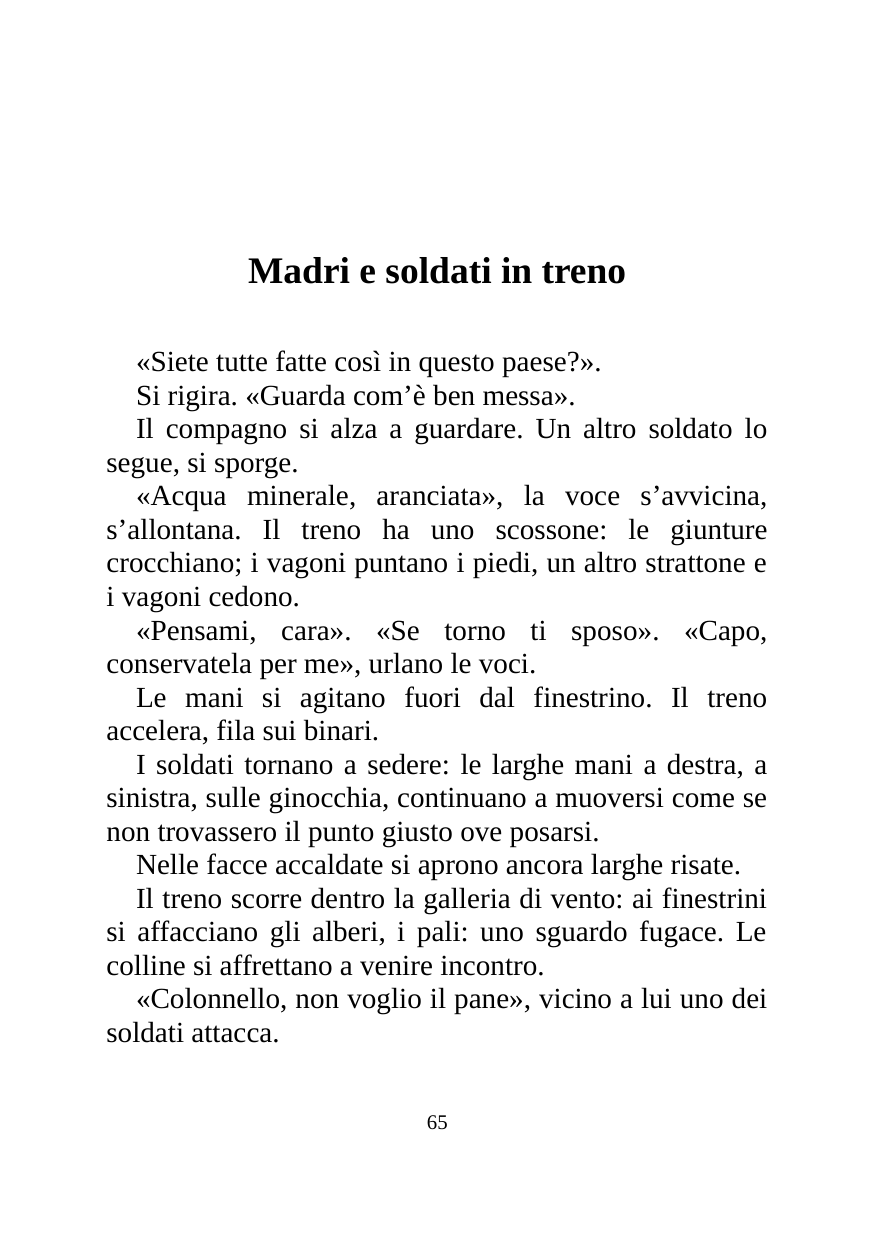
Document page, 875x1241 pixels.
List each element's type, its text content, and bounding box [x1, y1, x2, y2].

text «Acqua minerale, aranciata», la voce s’avvicina, s’allontana. Il treno ha uno scossone: le giunture crocchiano; i vagoni puntano i piedi, un altro strattone e i vagoni cedono. [106, 478, 768, 613]
text «Colonnello, non voglio il pane», vicino a lui uno dei soldati attacca. [106, 982, 768, 1049]
text Il treno scorre dentro la galleria di vento: ai finestrini si affacciano gli alberi, i pali: uno sguardo fugace. Le colline si affrettano a venire incontro. [106, 881, 768, 982]
subtitle Madri e soldati in treno [106, 248, 768, 291]
text I soldati tornano a sedere: le larghe mani a destra, a sinistra, sulle ginocchia, continuano a muoversi come se non trovassero il punto giusto ove posarsi. [106, 747, 768, 847]
text Nelle facce accaldate si aprono ancora larghe risate. [106, 847, 768, 881]
text Si rigira. «Guarda com’è ben messa». [106, 378, 768, 411]
text «Pensami, cara». «Se torno ti sposo». «Capo, conservatela per me», urlano le voci. [106, 613, 768, 680]
text «Siete tutte fatte così in questo paese?». [106, 344, 768, 378]
text Le mani si agitano fuori dal finestrino. Il treno accelera, fila sui binari. [106, 680, 768, 747]
text Il compagno si alza a guardare. Un altro soldato lo segue, si sporge. [106, 411, 768, 478]
